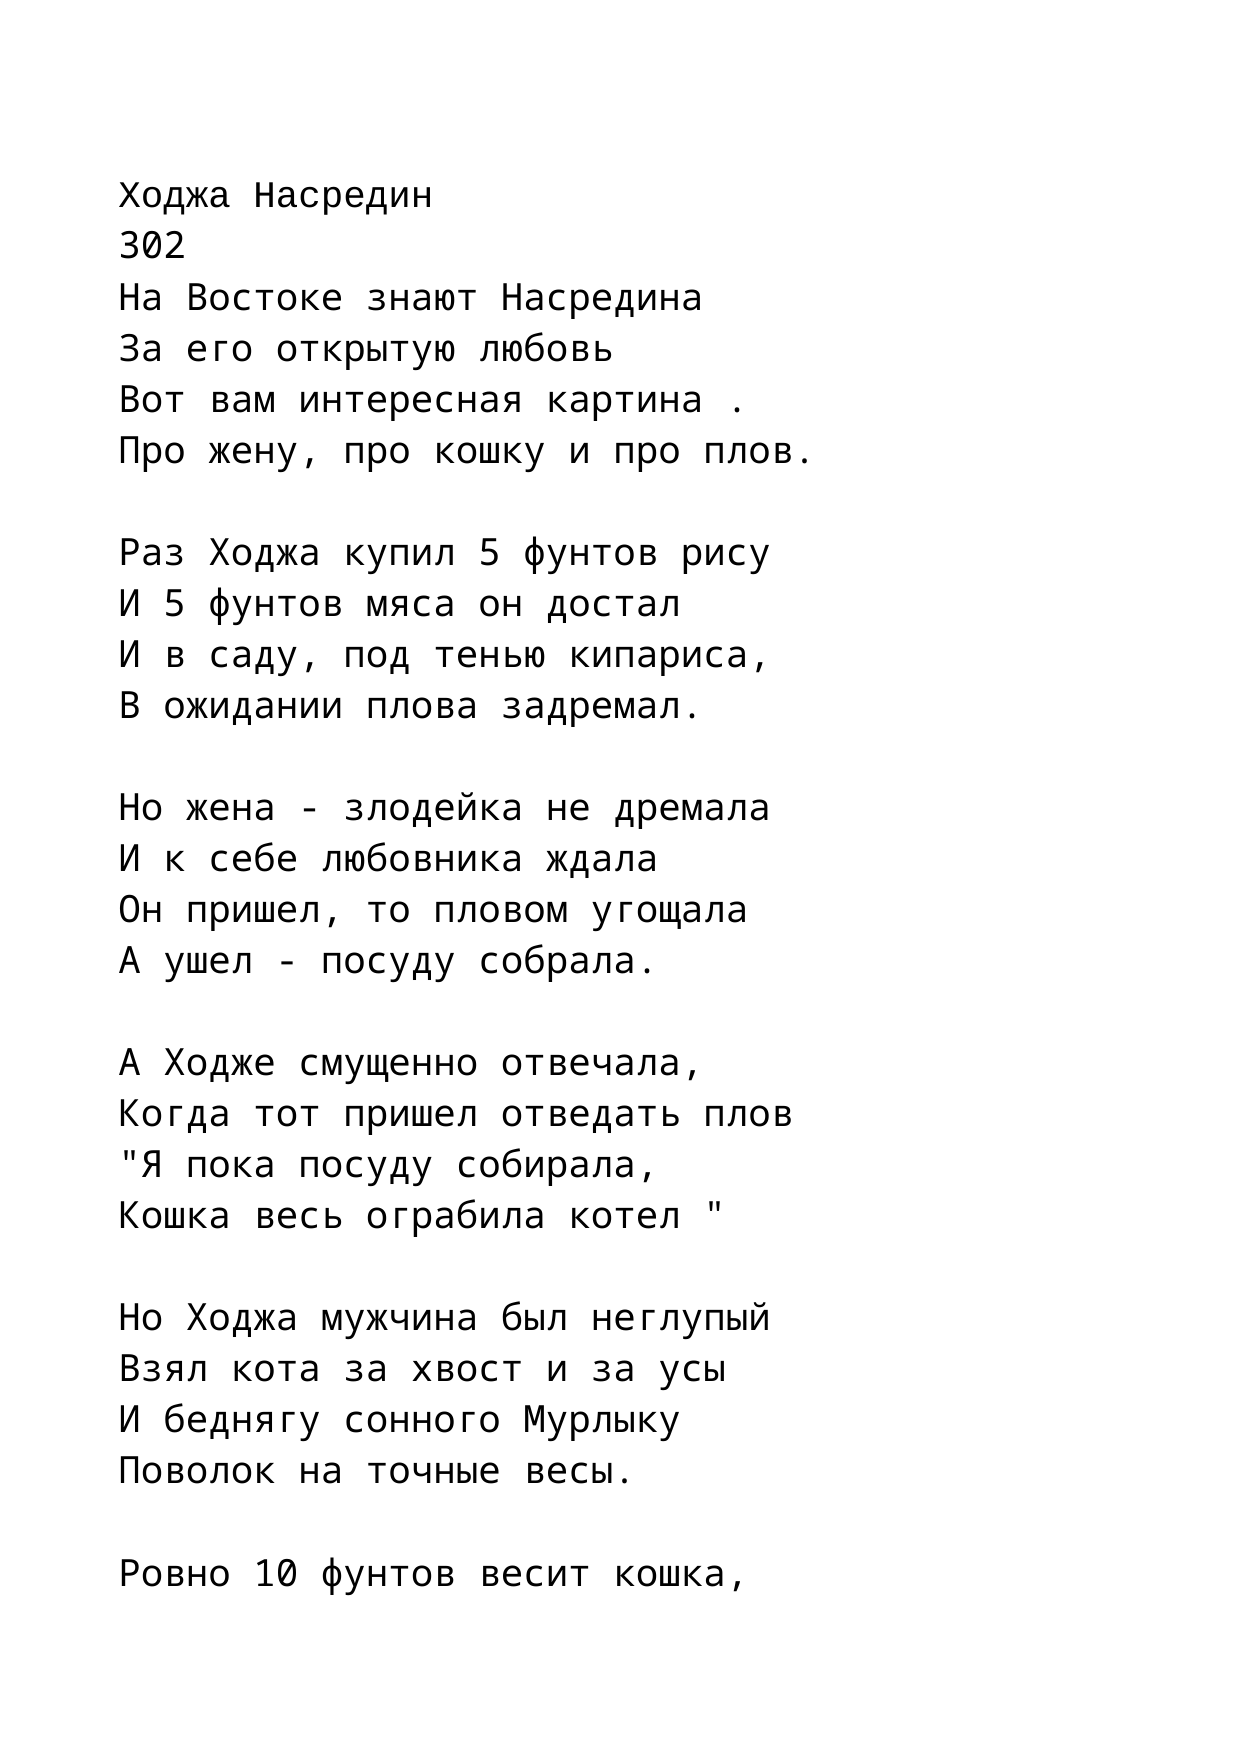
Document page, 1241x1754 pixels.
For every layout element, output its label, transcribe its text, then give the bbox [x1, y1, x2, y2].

text И в саду, под тенью кипариса, [118, 627, 1122, 678]
text Но Ходжа мужчина был неглупый [118, 1291, 1122, 1342]
text Раз Ходжа купил 5 фунтов рису [118, 525, 1122, 576]
text Ровно 10 фунтов весит кошка, [118, 1546, 1122, 1597]
text Взял кота за хвост и за усы [118, 1342, 1122, 1393]
text А ушел - посуду собрала. [118, 933, 1122, 984]
text 302 [118, 219, 1122, 270]
text Кошка весь ограбила котел " [118, 1189, 1122, 1240]
text Ходжа Насредин [118, 176, 1122, 219]
text В ожидании плова задремал. [118, 678, 1122, 729]
text "Я пока посуду собирала, [118, 1138, 1122, 1189]
text И беднягу сонного Мурлыку [118, 1393, 1122, 1444]
text А Ходже смущенно отвечала, [118, 1036, 1122, 1087]
text Поволок на точные весы. [118, 1444, 1122, 1495]
text Но жена - злодейка не дремала [118, 780, 1122, 831]
text Вот вам интересная картина . [118, 372, 1122, 423]
text И 5 фунтов мяса он достал [118, 576, 1122, 627]
text Когда тот пришел отведать плов [118, 1087, 1122, 1138]
text Про жену, про кошку и про плов. [118, 423, 1122, 474]
text И к себе любовника ждала [118, 831, 1122, 882]
text Он пришел, то пловом угощала [118, 882, 1122, 933]
text На Востоке знают Насредина [118, 270, 1122, 321]
text За его открытую любовь [118, 321, 1122, 372]
